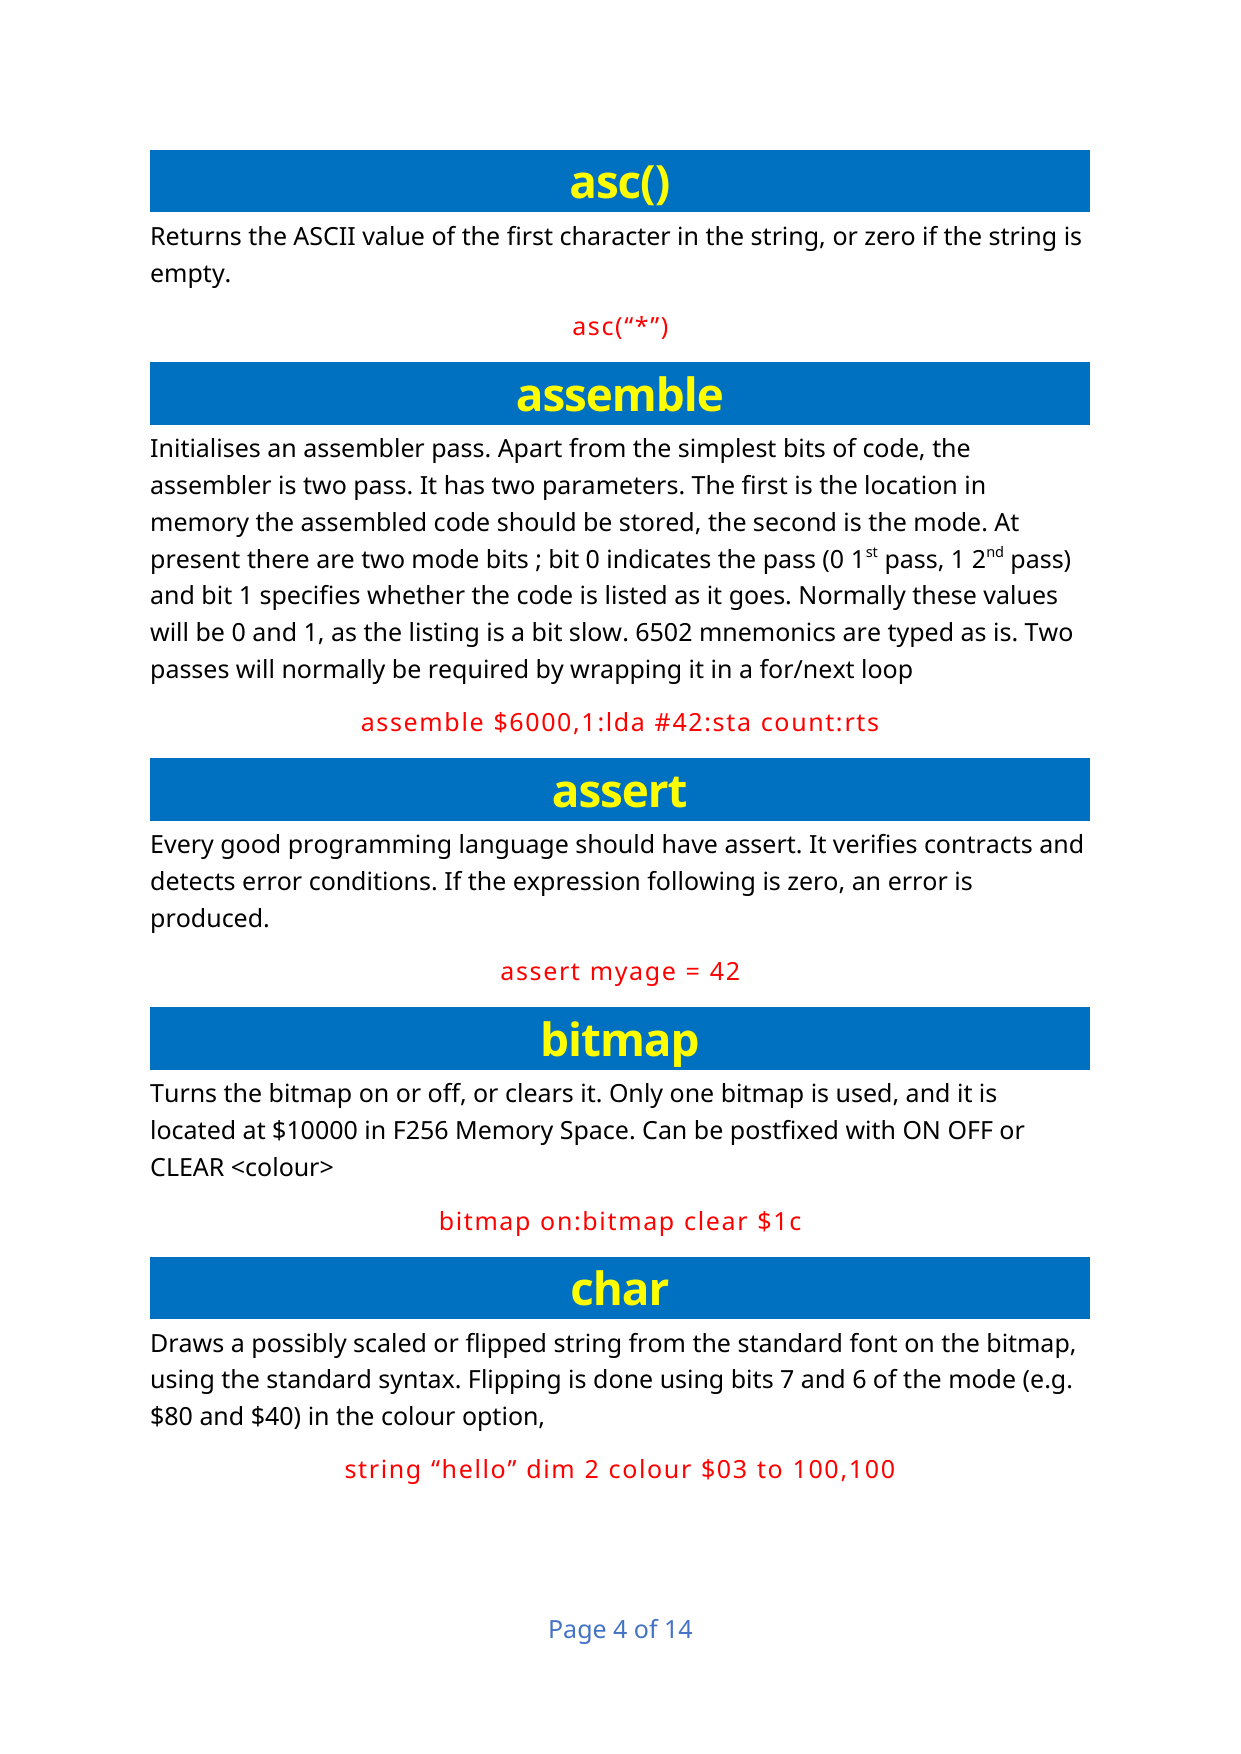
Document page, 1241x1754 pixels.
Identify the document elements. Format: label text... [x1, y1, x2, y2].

subtitle assert myAge = 42 [150, 954, 1090, 988]
title char [150, 1257, 1090, 1319]
text Returns the ASCII value of the first character in the string, or zero if the string is empty. [150, 219, 1090, 289]
text Initialises an assembler pass. Apart from the simplest bits of code, the assembler is two pass. It has two parameters. The first is the location in memory the assembled code should be stored, the second is the mode. At present there are two mode bits ; bit 0 indicates the pass (0 1st pass, 1 2nd pass) and bit 1 specifies whether the code is listed as it goes. Normally these values will be 0 and 1, as the listing is a bit slow. 6502 mnemonics are typed as is. Two passes will normally be required by wrapping it in a for/next loop [150, 431, 1090, 686]
subtitle bitmap on:bitmap clear $1C [150, 1203, 1090, 1237]
title assert [150, 758, 1090, 821]
text Turns the bitmap on or off, or clears it. Only one bitmap is used, and it is located at $10000 in F256 Memory Space. Can be postfixed with ON OFF or CLEAR <colour> [150, 1076, 1090, 1184]
title asc() [150, 150, 1090, 212]
subtitle Asc(“*”) [150, 309, 1090, 343]
text Draws a possibly scaled or flipped string from the standard font on the bitmap, using the standard syntax. Flipping is done using bits 7 and 6 of the mode (e.g. $80 and $40) in the colour option, [150, 1325, 1090, 1433]
title bitmap [150, 1007, 1090, 1070]
title assemble [150, 362, 1090, 425]
subtitle Assemble $6000,1:lda #42:sta count:rts [150, 705, 1090, 739]
subtitle string “hELLO” dim 2 colour $03 to 100,100 [150, 1452, 1090, 1486]
text Every good programming language should have assert. It verifies contracts and detects error conditions. If the expression following is zero, an error is produced. [150, 827, 1090, 935]
